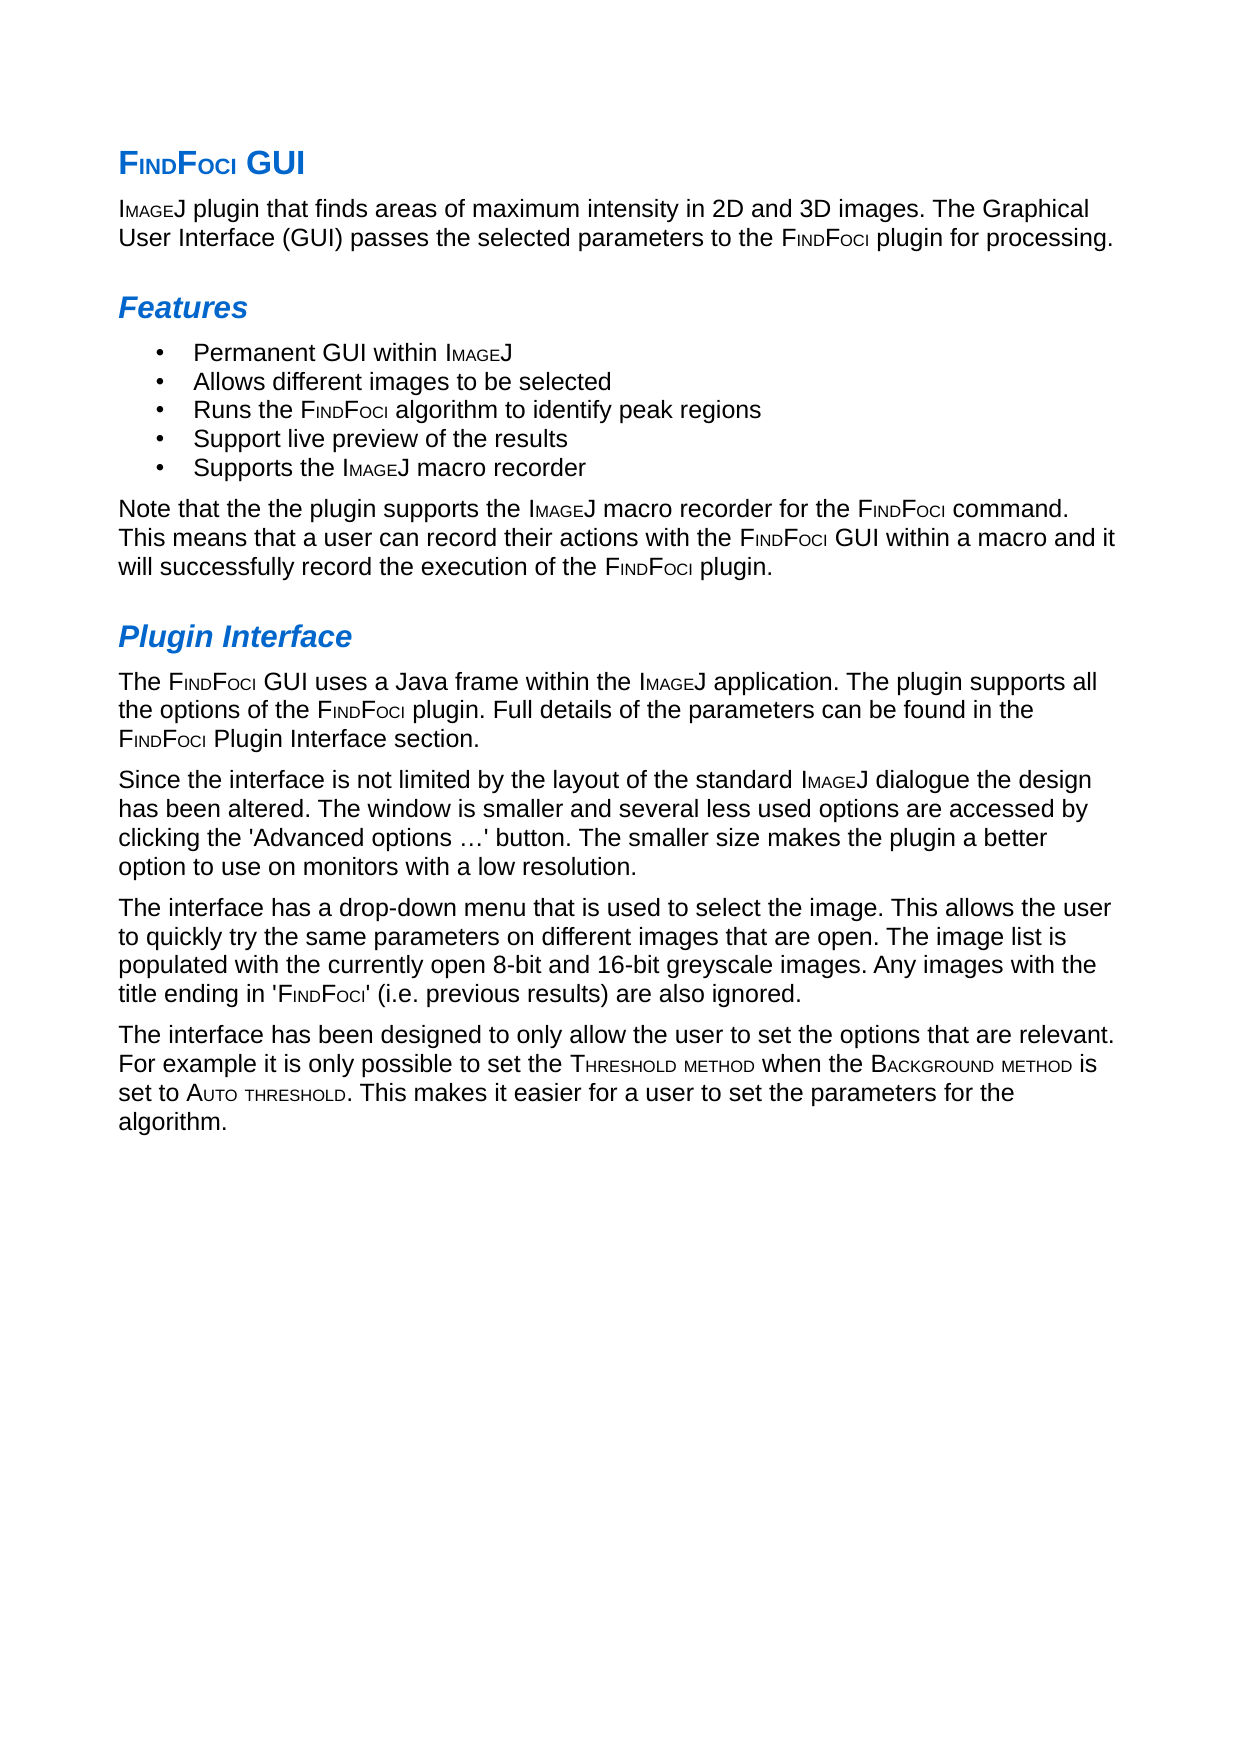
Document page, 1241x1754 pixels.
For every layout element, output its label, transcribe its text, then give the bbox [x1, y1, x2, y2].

subtitle Features [118, 289, 1122, 325]
subtitle FindFoci GUI [118, 143, 1122, 182]
text The interface has been designed to only allow the user to set the options that are relevant. For example it is only possible to set the Threshold method when the Background method is set to Auto threshold. This makes it easier for a user to set the parameters for the algorithm. [118, 1020, 1122, 1135]
text ImageJ plugin that finds areas of maximum intensity in 2D and 3D images. The Graphical User Interface (GUI) passes the selected parameters to the FindFoci plugin for processing. [118, 194, 1122, 252]
list Support live preview of the results [156, 424, 1122, 453]
list Permanent GUI within ImageJ [156, 338, 1122, 367]
list Allows different images to be selected [156, 367, 1122, 395]
text Note that the the plugin supports the ImageJ macro recorder for the FindFoci command. This means that a user can record their actions with the FindFoci GUI within a macro and it will successfully record the execution of the FindFoci plugin. [118, 494, 1122, 581]
text The FindFoci GUI uses a Java frame within the ImageJ application. The plugin supports all the options of the FindFoci plugin. Full details of the parameters can be found in the FindFoci Plugin Interface section. [118, 667, 1122, 753]
text The interface has a drop-down menu that is used to select the image. This allows the user to quickly try the same parameters on different images that are open. The image list is populated with the currently open 8-bit and 16-bit greyscale images. Any images with the title ending in 'FindFoci' (i.e. previous results) are also ignored. [118, 893, 1122, 1008]
list Supports the ImageJ macro recorder [156, 453, 1122, 482]
list Runs the FindFoci algorithm to identify peak regions [156, 395, 1122, 424]
subtitle Plugin Interface [118, 618, 1122, 654]
text Since the interface is not limited by the layout of the standard ImageJ dialogue the design has been altered. The window is smaller and several less used options are accessed by clicking the 'Advanced options …' button. The smaller size makes the plugin a better option to use on monitors with a low resolution. [118, 765, 1122, 880]
